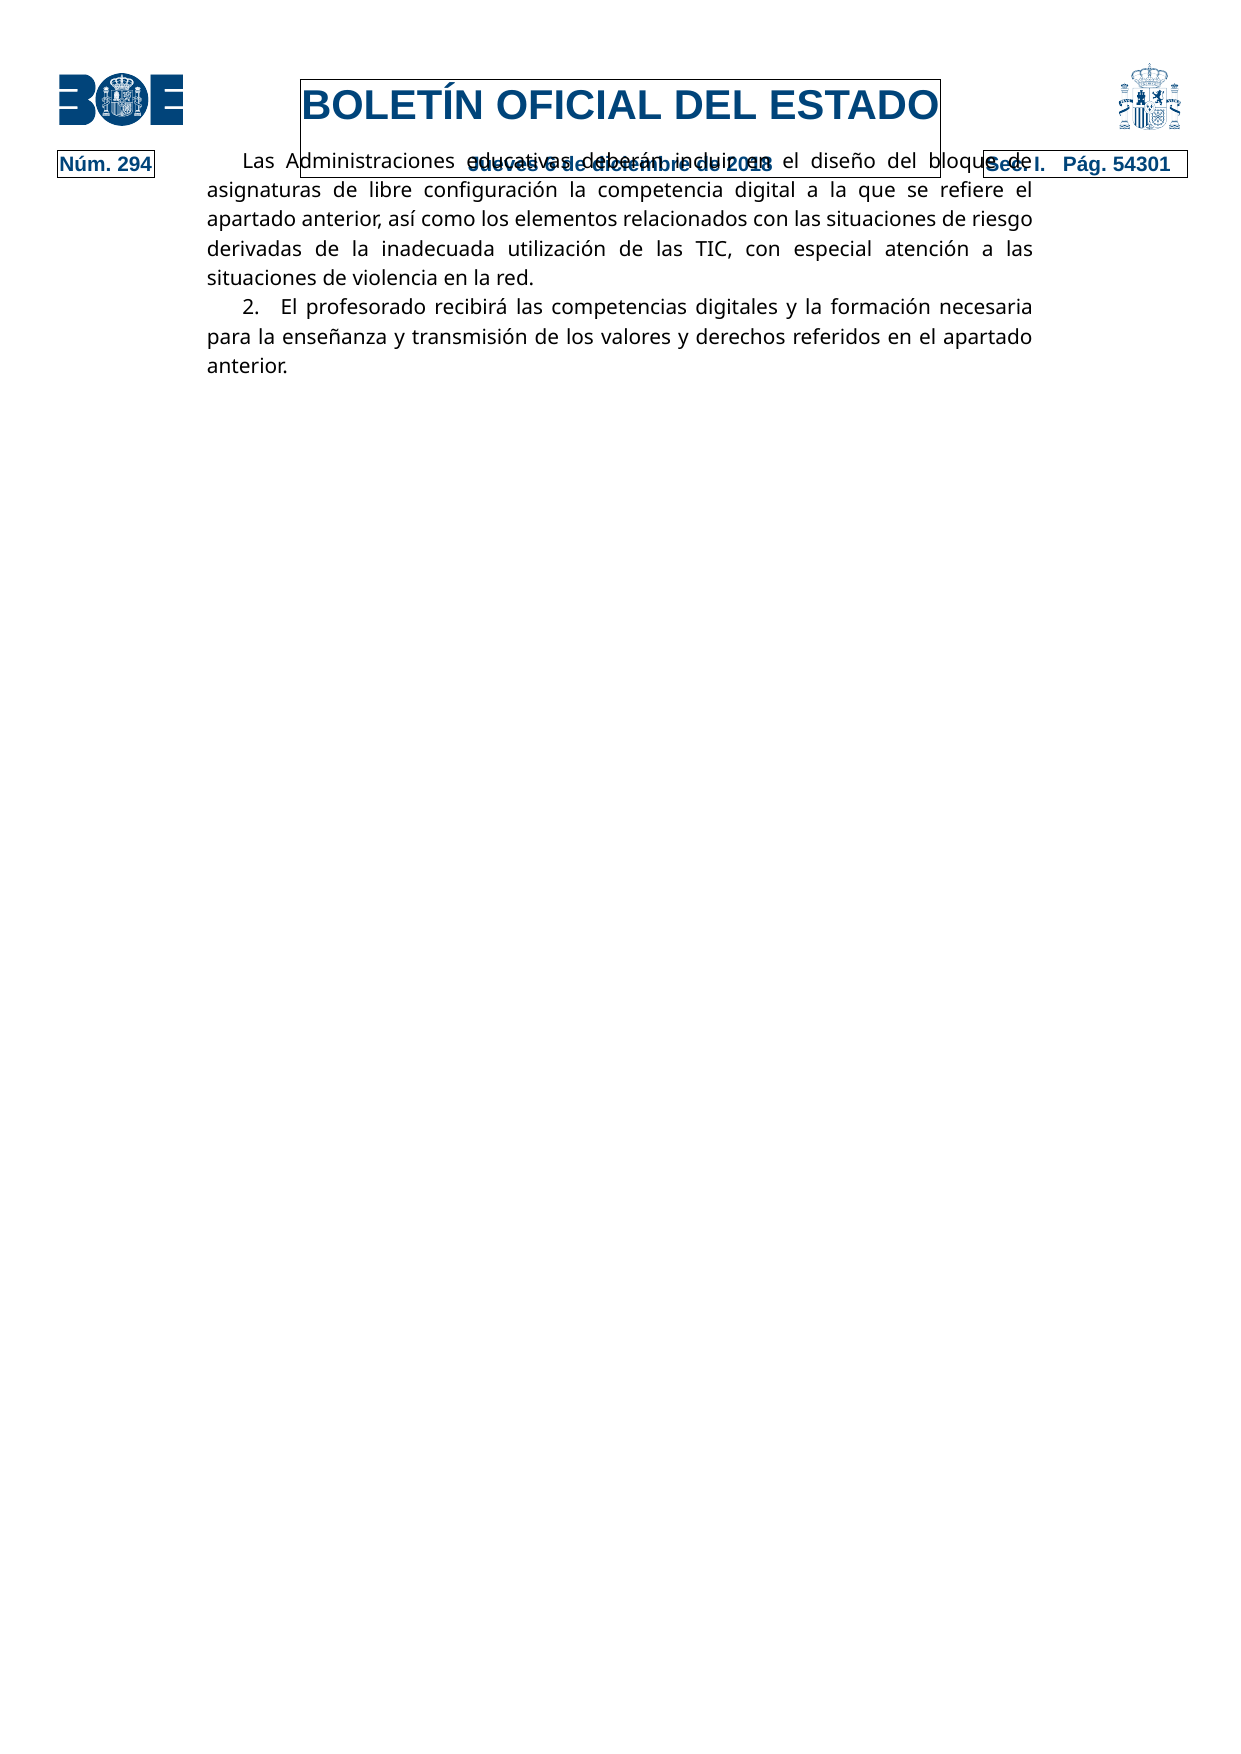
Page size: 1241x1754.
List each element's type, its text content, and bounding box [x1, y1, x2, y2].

picture [1118, 63, 1181, 130]
text Las Administraciones educativas deberán incluir en el diseño del bloque de asignaturas de libre configuración la competencia digital a la que se refiere el apartado anterior, así como los elementos relacionados con las situaciones de riesgo derivadas de la inadecuada utilización de las TIC, con especial atención a las situaciones de violencia en la red. [207, 146, 1034, 291]
list El profesorado recibirá las competencias digitales y la formación necesaria para la enseñanza y transmisión de los valores y derechos referidos en el apartado anterior. [207, 292, 1033, 379]
picture [59, 73, 183, 126]
